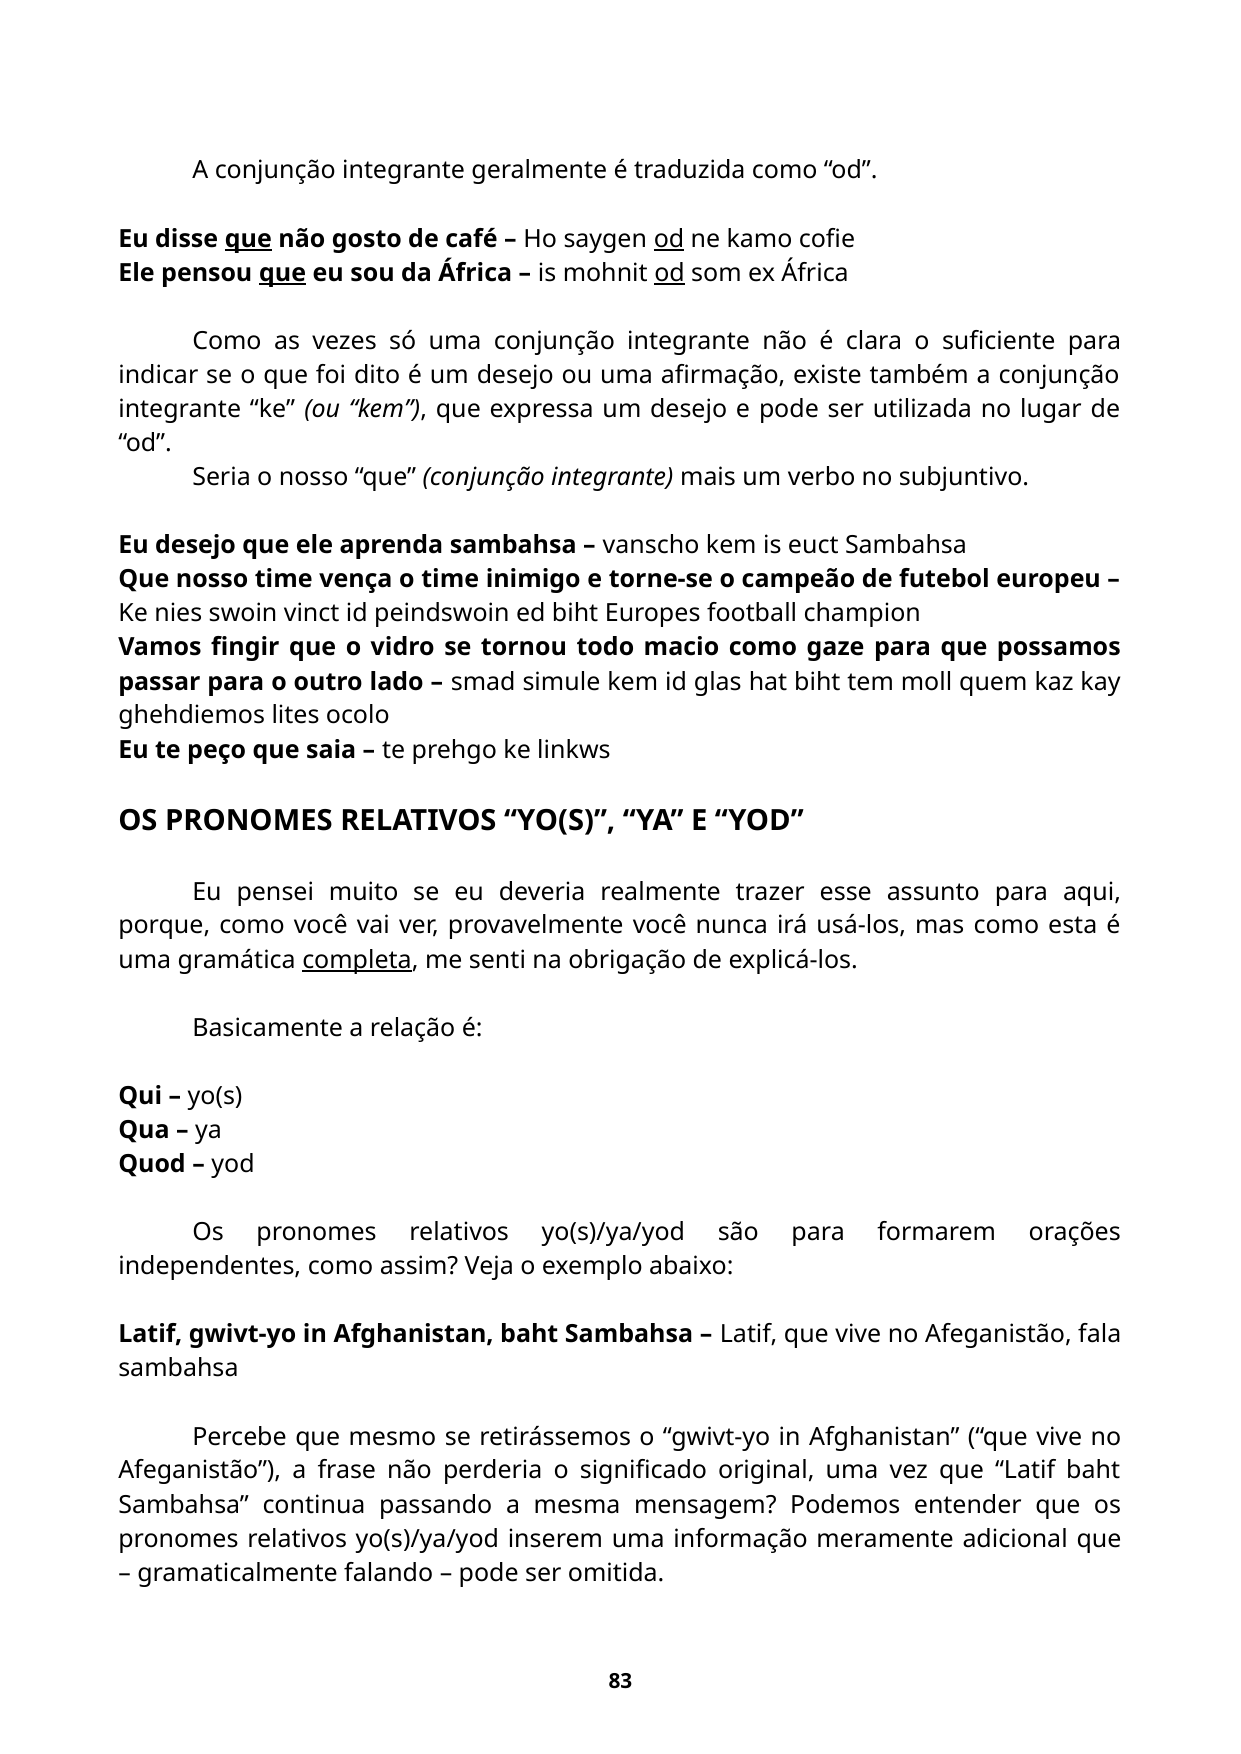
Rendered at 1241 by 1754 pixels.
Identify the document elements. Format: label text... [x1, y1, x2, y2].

subtitle OS PRONOMES RELATIVOS “YO(S)”, “YA” E “YOD” [118, 799, 1122, 839]
text A conjunção integrante geralmente é traduzida como “od”. [118, 152, 1122, 186]
text Latif, gwivt-yo in Afghanistan, baht Sambahsa – Latif, que vive no Afeganistão, fala sambahsa [118, 1316, 1122, 1384]
text Eu desejo que ele aprenda sambahsa – vanscho kem is euct Sambahsa [118, 527, 1122, 561]
text Eu pensei muito se eu deveria realmente trazer esse assunto para aqui, porque, como você vai ver, provavelmente você nunca irá usá-los, mas como esta é uma gramática completa, me senti na obrigação de explicá-los. [118, 873, 1122, 975]
text Quod – yod [118, 1146, 1122, 1180]
text Os pronomes relativos yo(s)/ya/yod são para formarem orações independentes, como assim? Veja o exemplo abaixo: [118, 1214, 1122, 1282]
text Basicamente a relação é: [118, 1009, 1122, 1043]
text Seria o nosso “que” (conjunção integrante) mais um verbo no subjuntivo. [118, 459, 1122, 493]
text Ele pensou que eu sou da África – is mohnit od som ex África [118, 254, 1122, 288]
text Qua – ya [118, 1112, 1122, 1146]
text Eu te peço que saia – te prehgo ke linkws [118, 731, 1122, 765]
text Eu disse que não gosto de café – Ho saygen od ne kamo cofie [118, 220, 1122, 254]
text Percebe que mesmo se retirássemos o “gwivt-yo in Afghanistan” (“que vive no Afeganistão”), a frase não perderia o significado original, uma vez que “Latif baht Sambahsa” continua passando a mesma mensagem? Podemos entender que os pronomes relativos yo(s)/ya/yod inserem uma informação meramente adicional que – gramaticalmente falando – pode ser omitida. [118, 1418, 1122, 1588]
text Vamos fingir que o vidro se tornou todo macio como gaze para que possamos passar para o outro lado – smad simule kem id glas hat biht tem moll quem kaz kay ghehdiemos lites ocolo [118, 629, 1122, 731]
text Como as vezes só uma conjunção integrante não é clara o suficiente para indicar se o que foi dito é um desejo ou uma afirmação, existe também a conjunção integrante “ke” (ou “kem”), que expressa um desejo e pode ser utilizada no lugar de “od”. [118, 322, 1122, 459]
text Qui – yo(s) [118, 1077, 1122, 1112]
text Que nosso time vença o time inimigo e torne-se o campeão de futebol europeu – Ke nies swoin vinct id peindswoin ed biht Europes football champion [118, 561, 1122, 629]
